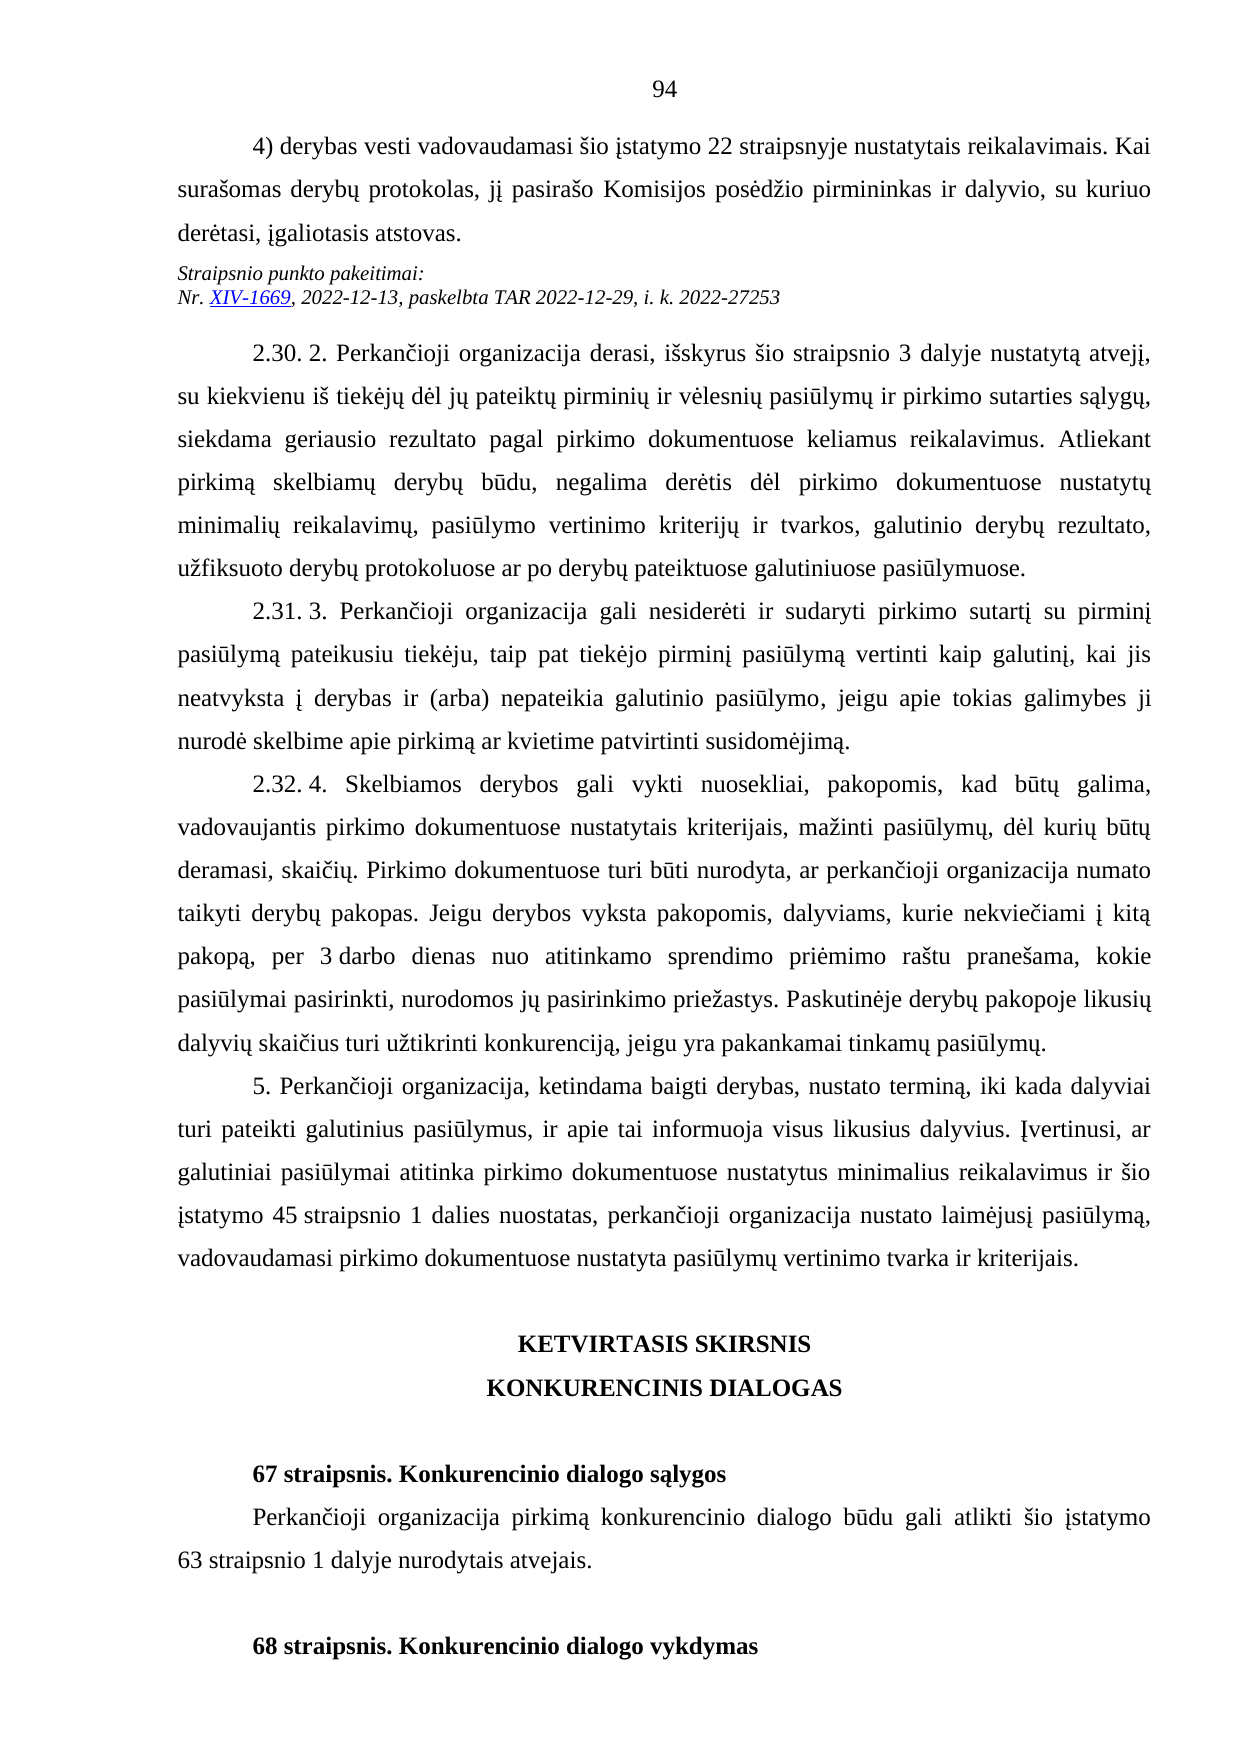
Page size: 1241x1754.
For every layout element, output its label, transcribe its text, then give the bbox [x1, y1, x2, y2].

text 5. Perkančioji organizacija, ketindama baigti derybas, nustato terminą, iki kada dalyviai turi pateikti galutinius pasiūlymus, ir apie tai informuoja visus likusius dalyvius. Įvertinusi, ar galutiniai pasiūlymai atitinka pirkimo dokumentuose nustatytus minimalius reikalavimus ir šio įstatymo 45 straipsnio 1 dalies nuostatas, perkančioji organizacija nustato laimėjusį pasiūlymą, vadovaudamasi pirkimo dokumentuose nustatyta pasiūlymų vertinimo tvarka ir kriterijais. [177, 1071, 1152, 1272]
text 67 straipsnis. Konkurencinio dialogo sąlygos [177, 1459, 1152, 1488]
text KETVIRTASIS SKIRSNIS [177, 1329, 1152, 1358]
subtitle 2. Perkančioji organizacija derasi, išskyrus šio straipsnio 3 dalyje nustatytą atvejį, su kiekvienu iš tiekėjų dėl jų pateiktų pirminių ir vėlesnių pasiūlymų ir pirkimo sutarties sąlygų, siekdama geriausio rezultato pagal pirkimo dokumentuose keliamus reikalavimus. Atliekant pirkimą skelbiamų derybų būdu, negalima derėtis dėl pirkimo dokumentuose nustatytų minimalių reikalavimų, pasiūlymo vertinimo kriterijų ir tvarkos, galutinio derybų rezultato, užfiksuoto derybų protokoluose ar po derybų pateiktuose galutiniuose pasiūlymuose. [177, 338, 1152, 582]
text KONKURENCINIS DIALOGAS [177, 1373, 1152, 1401]
text Perkančioji organizacija pirkimą konkurencinio dialogo būdu gali atlikti šio įstatymo 63 straipsnio 1 dalyje nurodytais atvejais. [177, 1502, 1152, 1574]
text Straipsnio punkto pakeitimai: [177, 261, 1152, 285]
text 4) derybas vesti vadovaudamasi šio įstatymo 22 straipsnyje nustatytais reikalavimais. Kai surašomas derybų protokolas, jį pasirašo Komisijos posėdžio pirmininkas ir dalyvio, su kuriuo derėtasi, įgaliotasis atstovas. [177, 131, 1152, 246]
text Nr. XIV-1669, 2022-12-13, paskelbta TAR 2022-12-29, i. k. 2022-27253 [177, 285, 1152, 309]
text 68 straipsnis. Konkurencinio dialogo vykdymas [177, 1631, 1152, 1660]
subtitle 4. Skelbiamos derybos gali vykti nuosekliai, pakopomis, kad būtų galima, vadovaujantis pirkimo dokumentuose nustatytais kriterijais, mažinti pasiūlymų, dėl kurių būtų deramasi, skaičių. Pirkimo dokumentuose turi būti nurodyta, ar perkančioji organizacija numato taikyti derybų pakopas. Jeigu derybos vyksta pakopomis, dalyviams, kurie nekviečiami į kitą pakopą, per 3 darbo dienas nuo atitinkamo sprendimo priėmimo raštu pranešama, kokie pasiūlymai pasirinkti, nurodomos jų pasirinkimo priežastys. Paskutinėje derybų pakopoje likusių dalyvių skaičius turi užtikrinti konkurenciją, jeigu yra pakankamai tinkamų pasiūlymų. [177, 769, 1152, 1056]
subtitle 3. Perkančioji organizacija gali nesiderėti ir sudaryti pirkimo sutartį su pirminį pasiūlymą pateikusiu tiekėju, taip pat tiekėjo pirminį pasiūlymą vertinti kaip galutinį, kai jis neatvyksta į derybas ir (arba) nepateikia galutinio pasiūlymo, jeigu apie tokias galimybes ji nurodė skelbime apie pirkimą ar kvietime patvirtinti susidomėjimą. [177, 596, 1152, 754]
